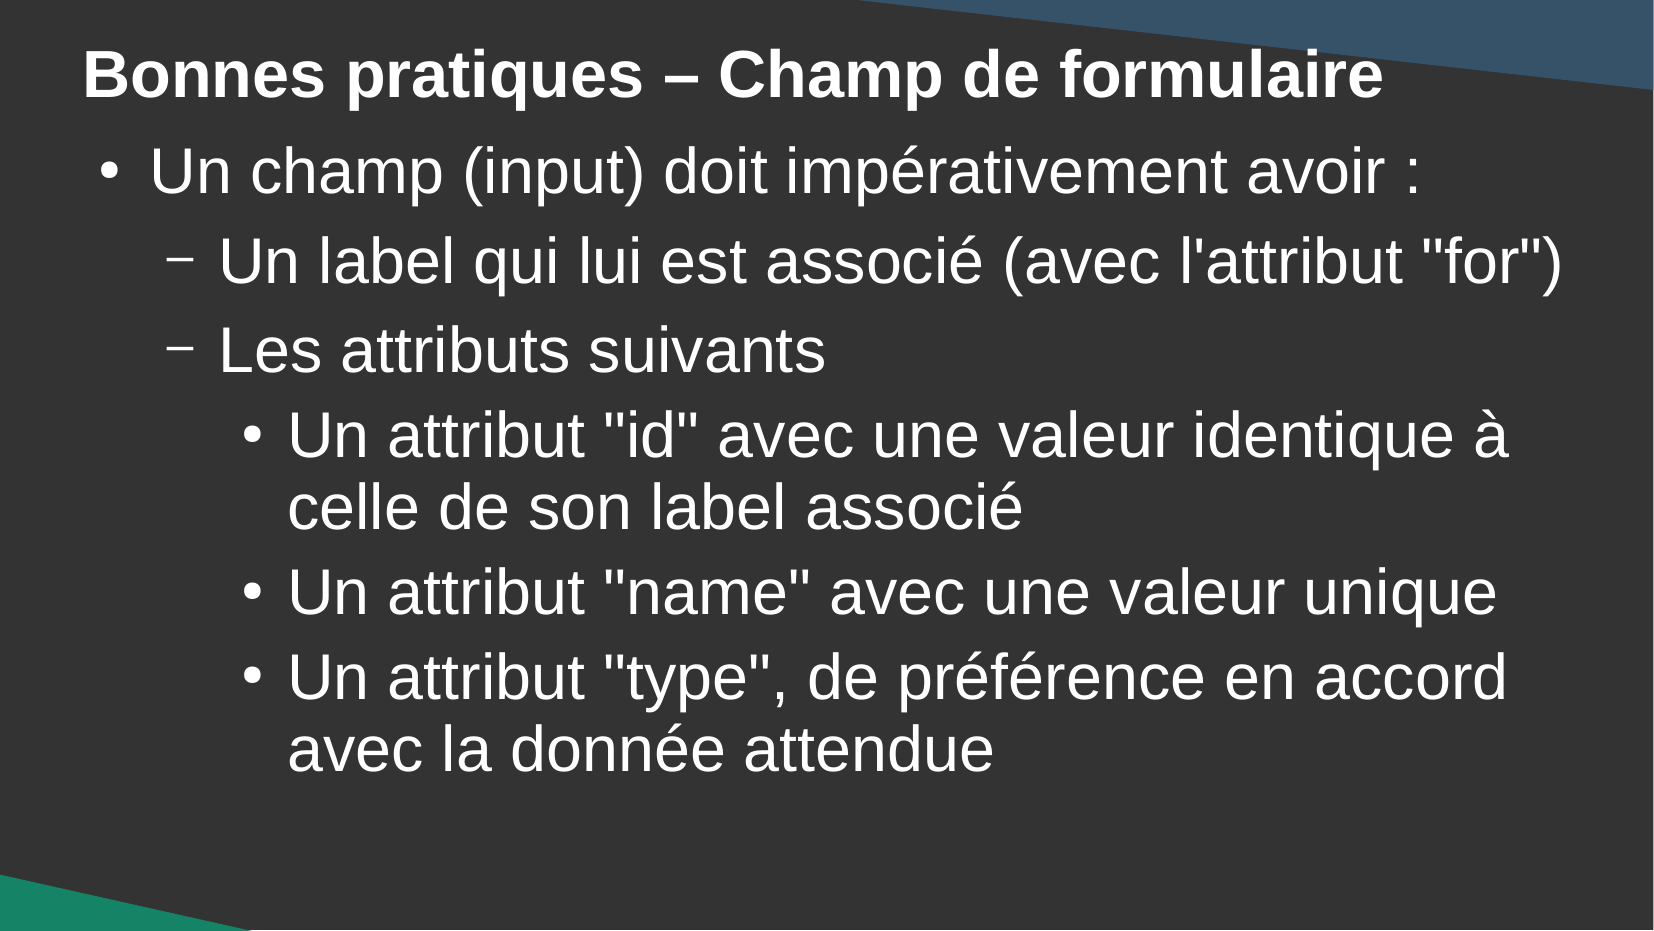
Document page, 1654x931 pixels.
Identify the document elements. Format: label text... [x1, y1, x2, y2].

title Bonnes pratiques – Champ de formulaire [82, 37, 1571, 122]
list Un champ (input) doit impérativement avoir : Un label qui lui est associé (avec l'attribut "for") Les attributs suivants Un attribut "id" avec une valeur identique à celle de son label associé Un attribut "name" avec une valeur unique Un attribut "type", de préférence en accord avec la donnée attendue [80, 135, 1605, 798]
text_box [856, 0, 1654, 91]
text_box [0, 874, 253, 931]
